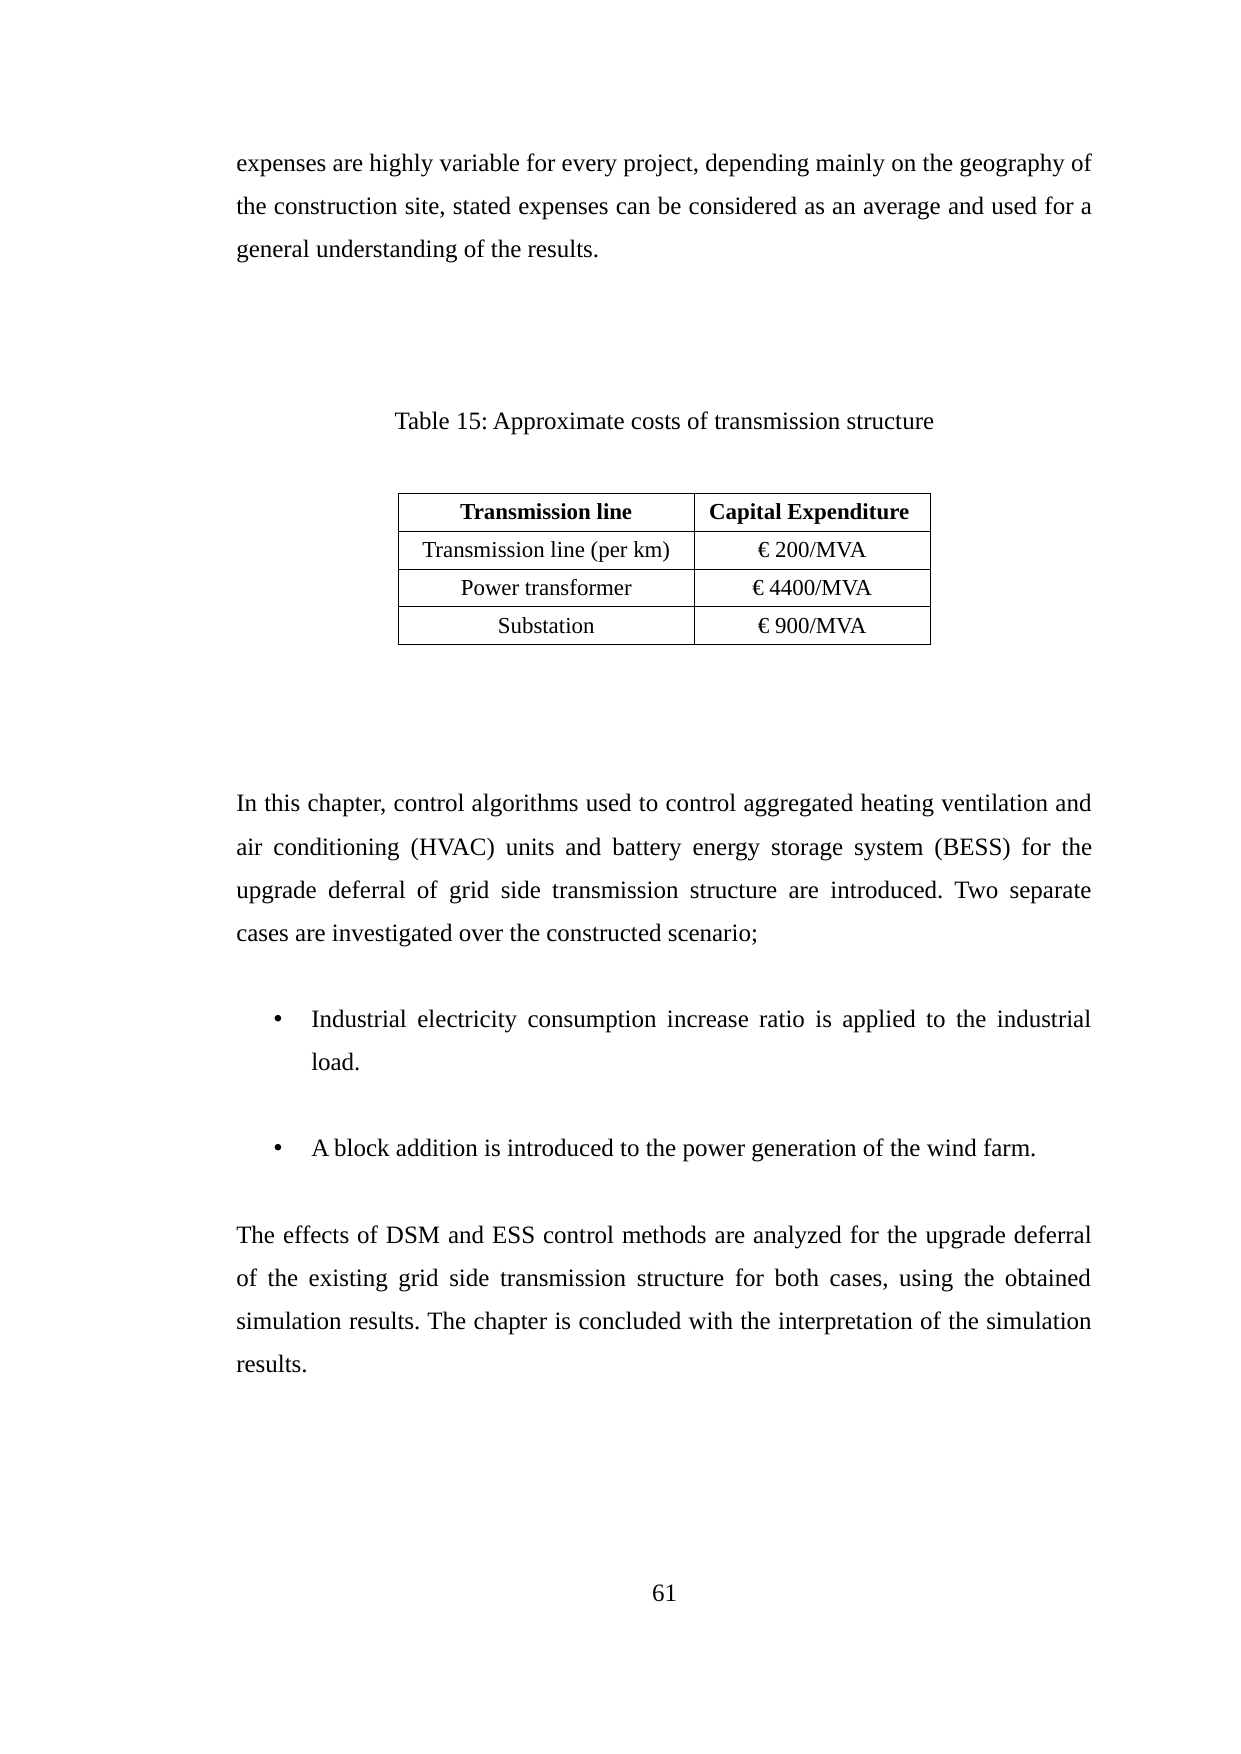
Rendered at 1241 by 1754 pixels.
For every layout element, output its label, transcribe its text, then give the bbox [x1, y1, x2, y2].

table_header Transmission line [399, 494, 694, 531]
text expenses are highly variable for every project, depending mainly on the geography of the construction site, stated expenses can be considered as an average and used for a general understanding of the results. [236, 148, 1093, 263]
table_cell Transmission line (per km) [399, 532, 694, 568]
text Table 15: Approximate costs of transmission structure [236, 406, 1093, 435]
list A block addition is introduced to the power generation of the wind farm. [273, 1133, 1093, 1162]
table_cell € 200/MVA [695, 532, 930, 568]
table_cell € 4400/MVA [695, 570, 930, 606]
table_header Capital Expenditure [695, 494, 930, 531]
table_cell Power transformer [399, 570, 694, 606]
text In this chapter, control algorithms used to control aggregated heating ventilation and air conditioning (HVAC) units and battery energy storage system (BESS) for the upgrade deferral of grid side transmission structure are introduced. Two separate cases are investigated over the constructed scenario; [236, 788, 1093, 947]
list Industrial electricity consumption increase ratio is applied to the industrial load. [273, 1004, 1093, 1076]
table_cell Substation [399, 607, 694, 644]
text The effects of DSM and ESS control methods are analyzed for the upgrade deferral of the existing grid side transmission structure for both cases, using the obtained simulation results. The chapter is concluded with the interpretation of the simulation results. [236, 1220, 1093, 1378]
table_cell € 900/MVA [695, 607, 930, 644]
